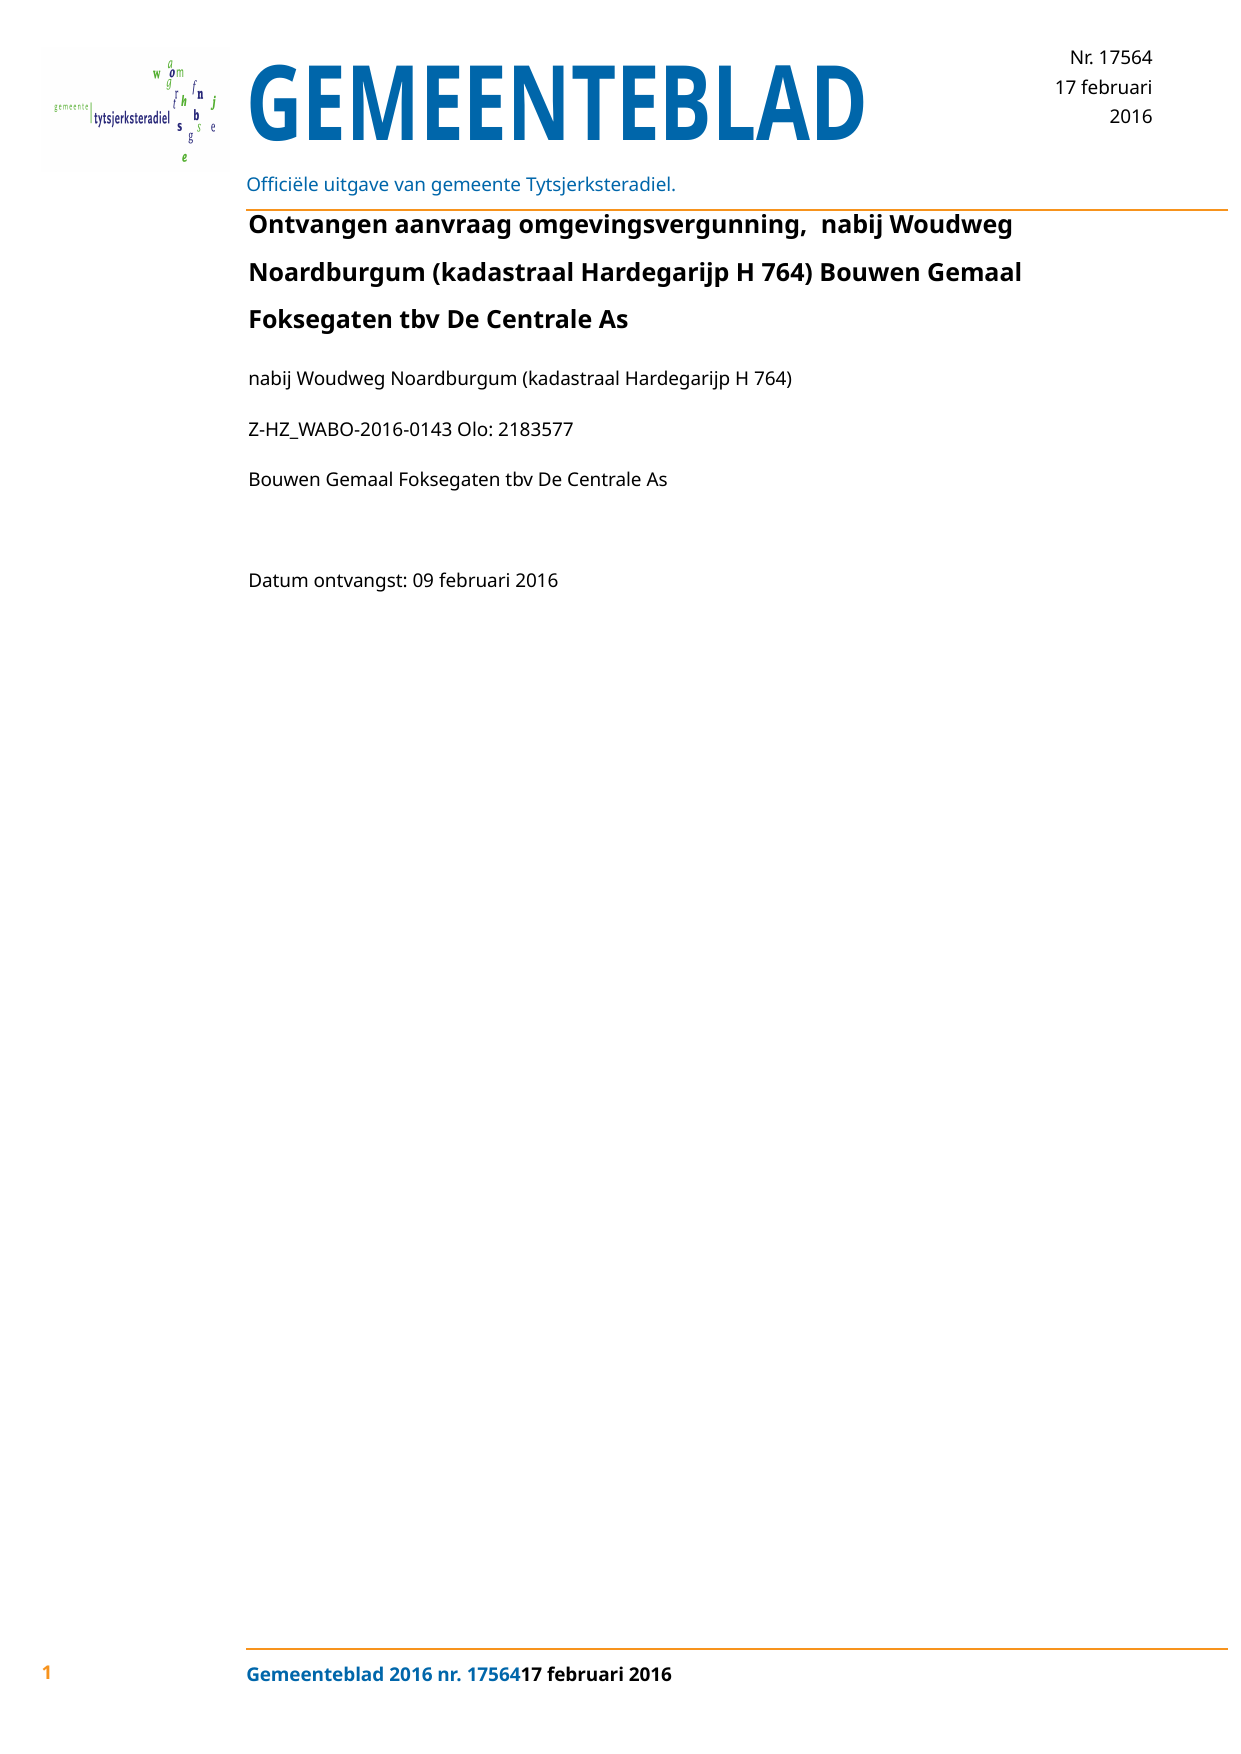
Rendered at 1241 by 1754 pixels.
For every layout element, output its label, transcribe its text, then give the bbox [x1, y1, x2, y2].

text Datum ontvangst: 09 februari 2016 [248, 567, 1152, 593]
text Z-HZ_WABO-2016-0143 Olo: 2183577 [248, 416, 1152, 442]
picture [41, 47, 231, 172]
text nabij Woudweg Noardburgum (kadastraal Hardegarijp H 764) [248, 366, 1152, 391]
text Ontvangen aanvraag omgevingsvergunning, nabij Woudweg Noardburgum (kadastraal Hardegarijp H 764) Bouwen Gemaal Foksegaten tbv De Centrale As [248, 211, 1152, 336]
text Bouwen Gemaal Foksegaten tbv De Centrale As [248, 466, 1152, 492]
